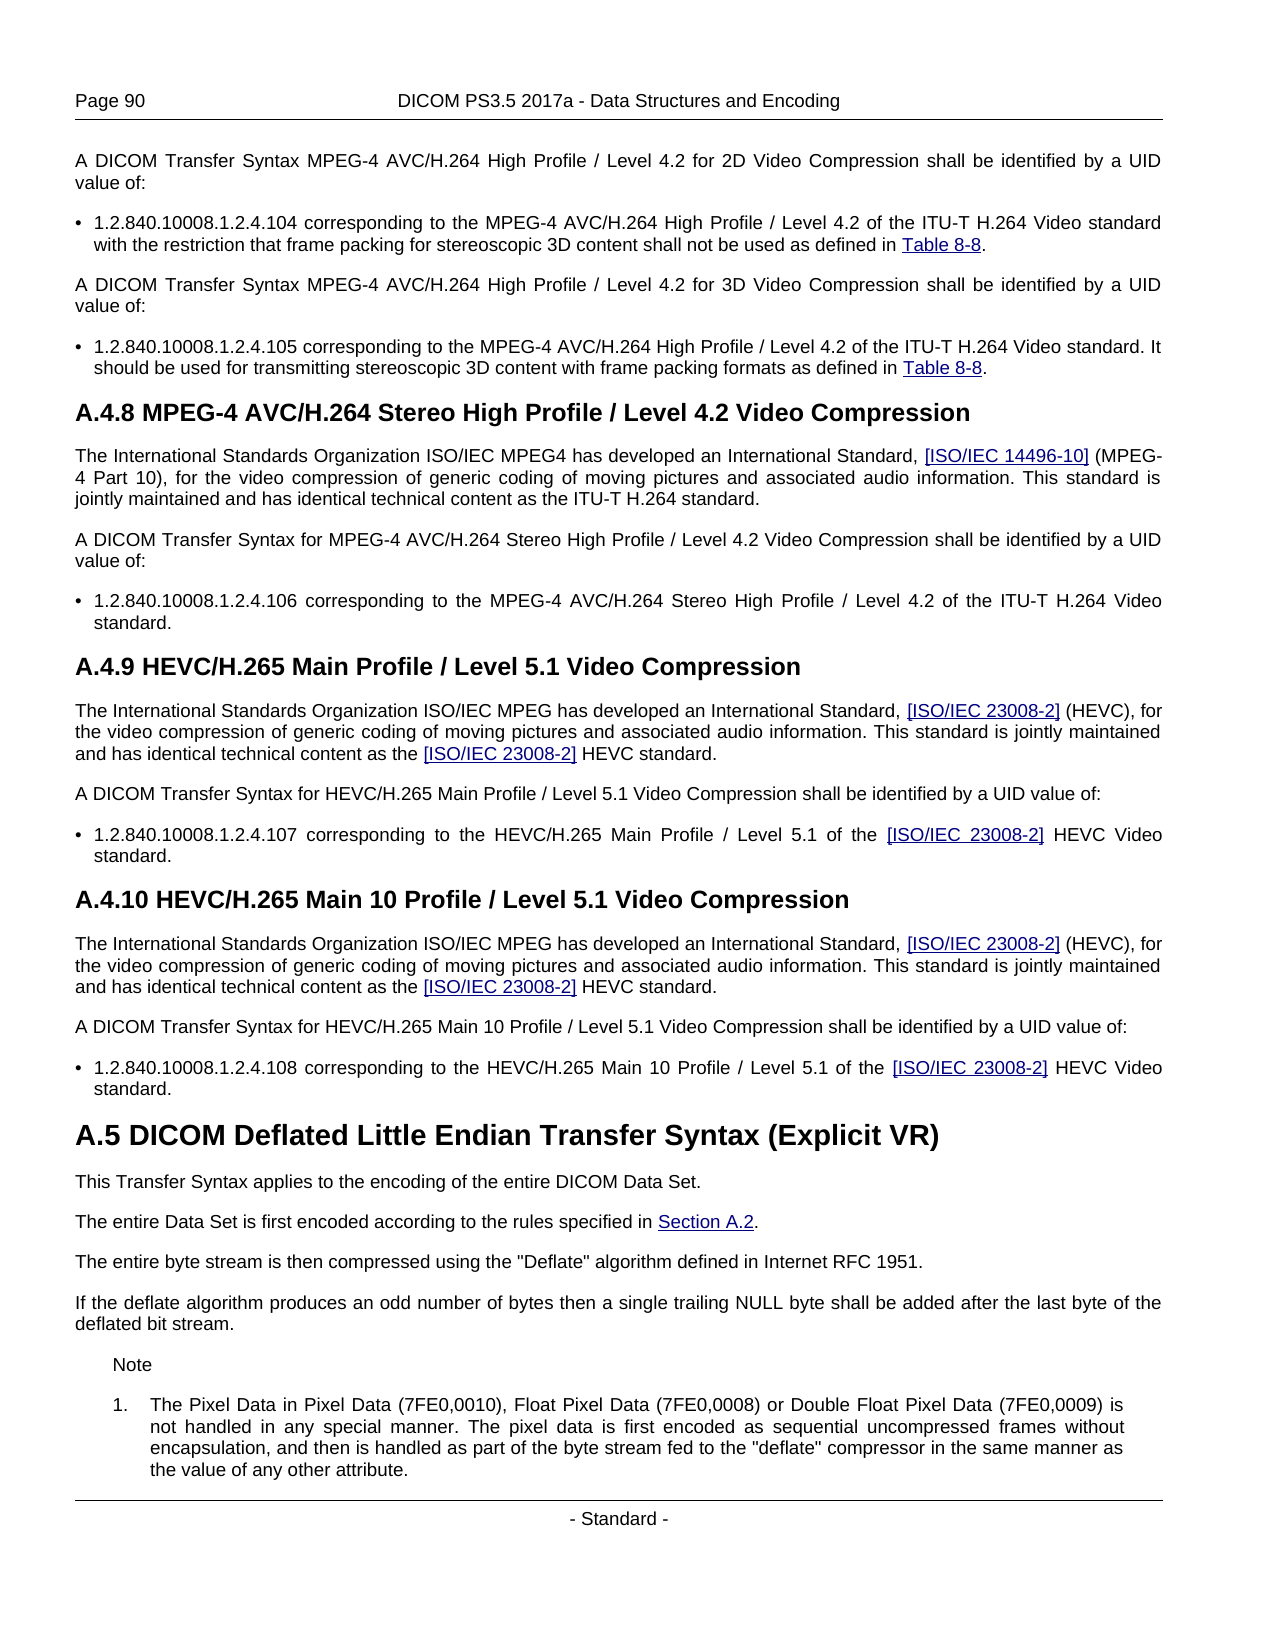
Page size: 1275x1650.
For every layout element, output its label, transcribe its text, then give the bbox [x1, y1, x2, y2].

text The entire Data Set is first encoded according to the rules specified in Section A.2. [75, 1211, 1162, 1233]
text If the deflate algorithm produces an odd number of bytes then a single trailing NULL byte shall be added after the last byte of the deflated bit stream. [75, 1292, 1162, 1335]
text A DICOM Transfer Syntax MPEG-4 AVC/H.264 High Profile / Level 4.2 for 3D Video Compression shall be identified by a UID value of: [75, 274, 1162, 317]
list 1.2.840.10008.1.2.4.108 corresponding to the HEVC/H.265 Main 10 Profile / Level 5.1 of the [ISO/IEC 23008-2] HEVC Video standard. [75, 1057, 1162, 1100]
list 1.2.840.10008.1.2.4.107 corresponding to the HEVC/H.265 Main Profile / Level 5.1 of the [ISO/IEC 23008-2] HEVC Video standard. [75, 823, 1162, 867]
text A DICOM Transfer Syntax for HEVC/H.265 Main 10 Profile / Level 5.1 Video Compression shall be identified by a UID value of: [75, 1016, 1162, 1038]
text A DICOM Transfer Syntax for HEVC/H.265 Main Profile / Level 5.1 Video Compression shall be identified by a UID value of: [75, 783, 1162, 805]
text The International Standards Organization ISO/IEC MPEG4 has developed an International Standard, [ISO/IEC 14496-10] (MPEG-4 Part 10), for the video compression of generic coding of moving pictures and associated audio information. This standard is jointly maintained and has identical technical content as the ITU-T H.264 standard. [75, 445, 1162, 510]
text The International Standards Organization ISO/IEC MPEG has developed an International Standard, [ISO/IEC 23008-2] (HEVC), for the video compression of generic coding of moving pictures and associated audio information. This standard is jointly maintained and has identical technical content as the [ISO/IEC 23008-2] HEVC standard. [75, 933, 1162, 997]
text A.4.10 HEVC/H.265 Main 10 Profile / Level 5.1 Video Compression [75, 885, 1162, 914]
list The Pixel Data in Pixel Data (7FE0,0010), Float Pixel Data (7FE0,0008) or Double Float Pixel Data (7FE0,0009) is not handled in any special manner. The pixel data is first encoded as sequential uncompressed frames without encapsulation, and then is handled as part of the byte stream fed to the "deflate" compressor in the same manner as the value of any other attribute. [112, 1394, 1125, 1480]
text A DICOM Transfer Syntax for MPEG-4 AVC/H.264 Stereo High Profile / Level 4.2 Video Compression shall be identified by a UID value of: [75, 528, 1162, 572]
text The International Standards Organization ISO/IEC MPEG has developed an International Standard, [ISO/IEC 23008-2] (HEVC), for the video compression of generic coding of moving pictures and associated audio information. This standard is jointly maintained and has identical technical content as the [ISO/IEC 23008-2] HEVC standard. [75, 700, 1162, 764]
text The entire byte stream is then compressed using the "Deflate" algorithm defined in Internet RFC 1951. [75, 1251, 1162, 1273]
text A DICOM Transfer Syntax MPEG-4 AVC/H.264 High Profile / Level 4.2 for 2D Video Compression shall be identified by a UID value of: [75, 150, 1162, 193]
text A.4.9 HEVC/H.265 Main Profile / Level 5.1 Video Compression [75, 652, 1162, 681]
text This Transfer Syntax applies to the encoding of the entire DICOM Data Set. [75, 1171, 1162, 1192]
text A.4.8 MPEG-4 AVC/H.264 Stereo High Profile / Level 4.2 Video Compression [75, 397, 1162, 426]
list 1.2.840.10008.1.2.4.105 corresponding to the MPEG-4 AVC/H.264 High Profile / Level 4.2 of the ITU-T H.264 Video standard. It should be used for transmitting stereoscopic 3D content with frame packing formats as defined in Table 8-8. [75, 336, 1162, 379]
list 1.2.840.10008.1.2.4.106 corresponding to the MPEG-4 AVC/H.264 Stereo High Profile / Level 4.2 of the ITU-T H.264 Video standard. [75, 590, 1162, 633]
list 1.2.840.10008.1.2.4.104 corresponding to the MPEG-4 AVC/H.264 High Profile / Level 4.2 of the ITU-T H.264 Video standard with the restriction that frame packing for stereoscopic 3D content shall not be used as defined in Table 8-8. [75, 212, 1162, 255]
text Note [112, 1353, 1125, 1375]
text A.5 DICOM Deflated Little Endian Transfer Syntax (Explicit VR) [75, 1118, 1162, 1152]
